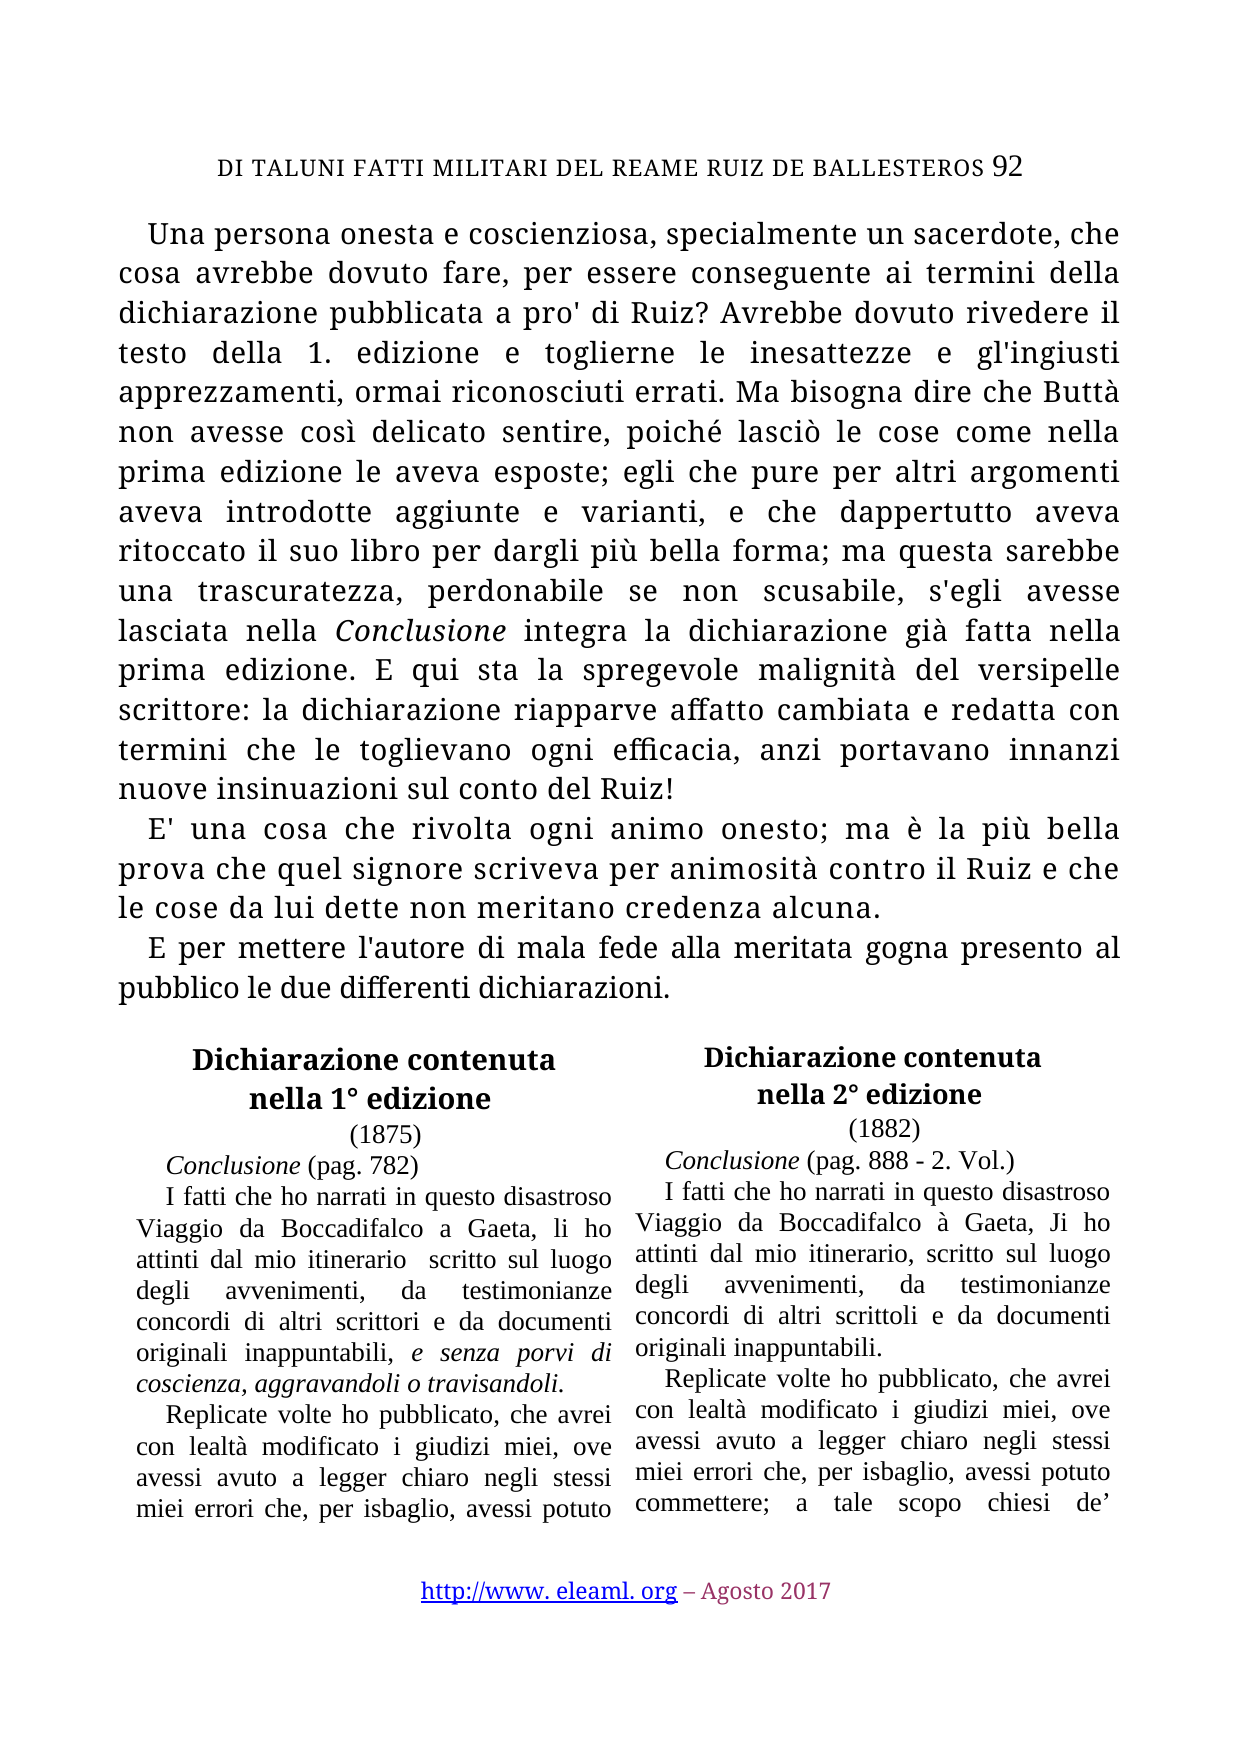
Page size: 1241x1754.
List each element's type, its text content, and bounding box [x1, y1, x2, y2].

text Una persona onesta e coscienziosa, specialmente un sacerdote, che cosa avrebbe dovuto fare, per essere conseguente ai termini della dichiarazione pubblicata a pro' di Ruiz? Avrebbe dovuto rivedere il testo della 1. edizione e toglierne le inesattezze e gl'ingiusti apprezzamenti, ormai riconosciuti errati. Ma bisogna dire che Buttà non avesse così delicato sentire, poiché lasciò le cose come nella prima edizione le aveva esposte; egli che pure per altri argomenti aveva introdotte aggiunte e varianti, e che dappertutto aveva ritoccato il suo libro per dargli più bella forma; ma questa sarebbe una trascuratezza, perdonabile se non scusabile, s'egli avesse lasciata nella Conclusione integra la dichiarazione già fatta nella prima edizione. E qui sta la spregevole malignità del versipelle scrittore: la dichiarazione riapparve affatto cambiata e redatta con termini che le toglievano ogni efficacia, anzi portavano innanzi nuove insinuazioni sul conto del Ruiz! [118, 213, 1122, 808]
text E per mettere l'autore di mala fede alla meritata gogna presento al pubblico le due differenti dichiarazioni. [118, 927, 1122, 1007]
table_header Dichiarazione contenuta nella 1° edizione (1875) Conclusione (pag. 782) I fatti che ho narrati in questo disastroso Viaggio da Boccadifalco a Gaeta, li ho attinti dal mio itinerario scritto sul luogo degli avvenimenti, da testimonianze concordi di altri scrittori e da documenti originali inappuntabili, e senza porvi di coscienza, aggravandoli o travisandoli. Replicate volte ho pubblicato, che avrei con lealtà modificato i giudizi miei, ove avessi avuto a legger chiaro negli stessi miei errori che, per isbaglio, avessi potuto [125, 1033, 623, 1529]
table_header Dichiarazione contenuta nella 2° edizione (1882) Conclusione (pag. 888 - 2. Vol.) I fatti che ho narrati in questo disastroso Viaggio da Boccadifalco à Gaeta, Ji ho attinti dal mio itinerario, scritto sul luogo degli avvenimenti, da testimonianze concordi di altri scrittoli e da documenti originali inappuntabili. Replicate volte ho pubblicato, che avrei con lealtà modificato i giudizi miei, ove avessi avuto a legger chiaro negli stessi miei errori che, per isbaglio, avessi potuto commettere; a tale scopo chiesi de’ [624, 1033, 1122, 1529]
text E' una cosa che rivolta ogni animo onesto; ma è la più bella prova che quel signore scriveva per animosità contro il Ruiz e che le cose da lui dette non meritano credenza alcuna. [118, 808, 1122, 927]
